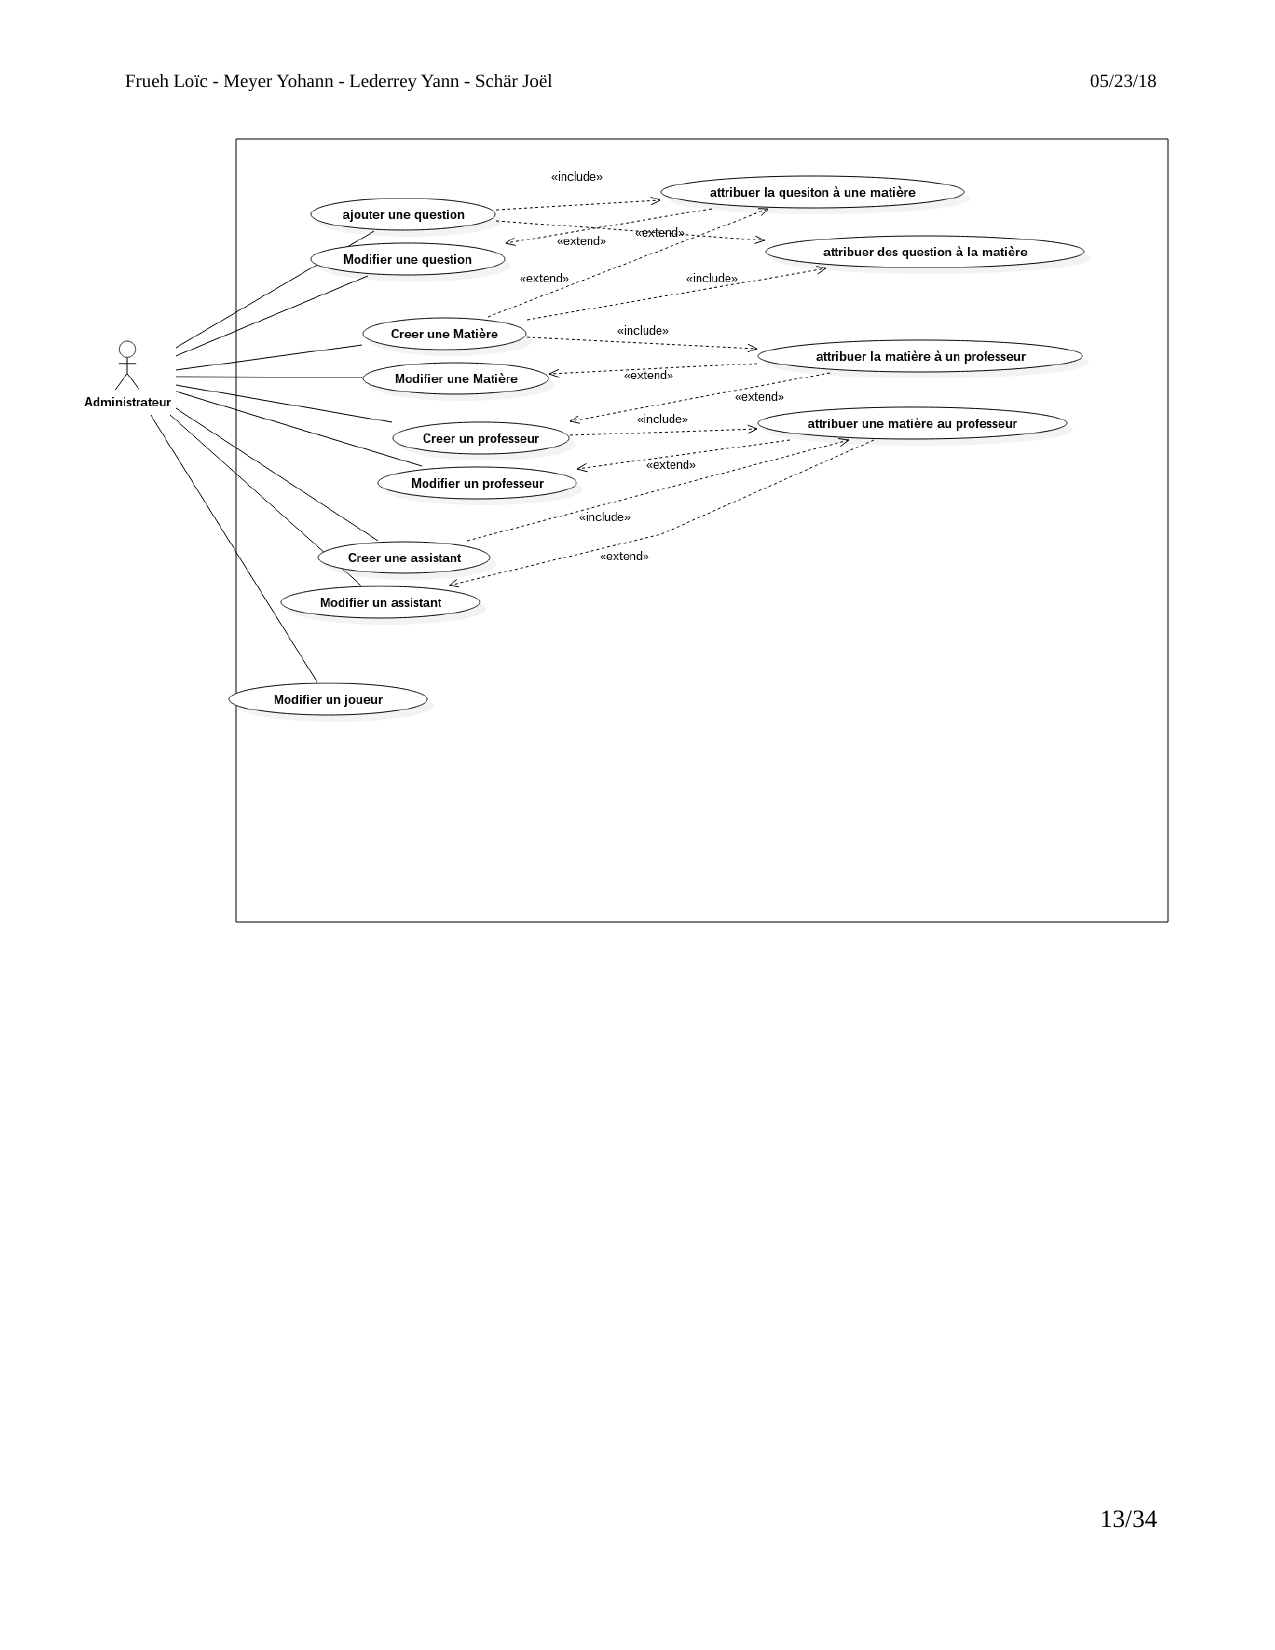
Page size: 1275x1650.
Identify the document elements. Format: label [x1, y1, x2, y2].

picture [70, 130, 1205, 959]
